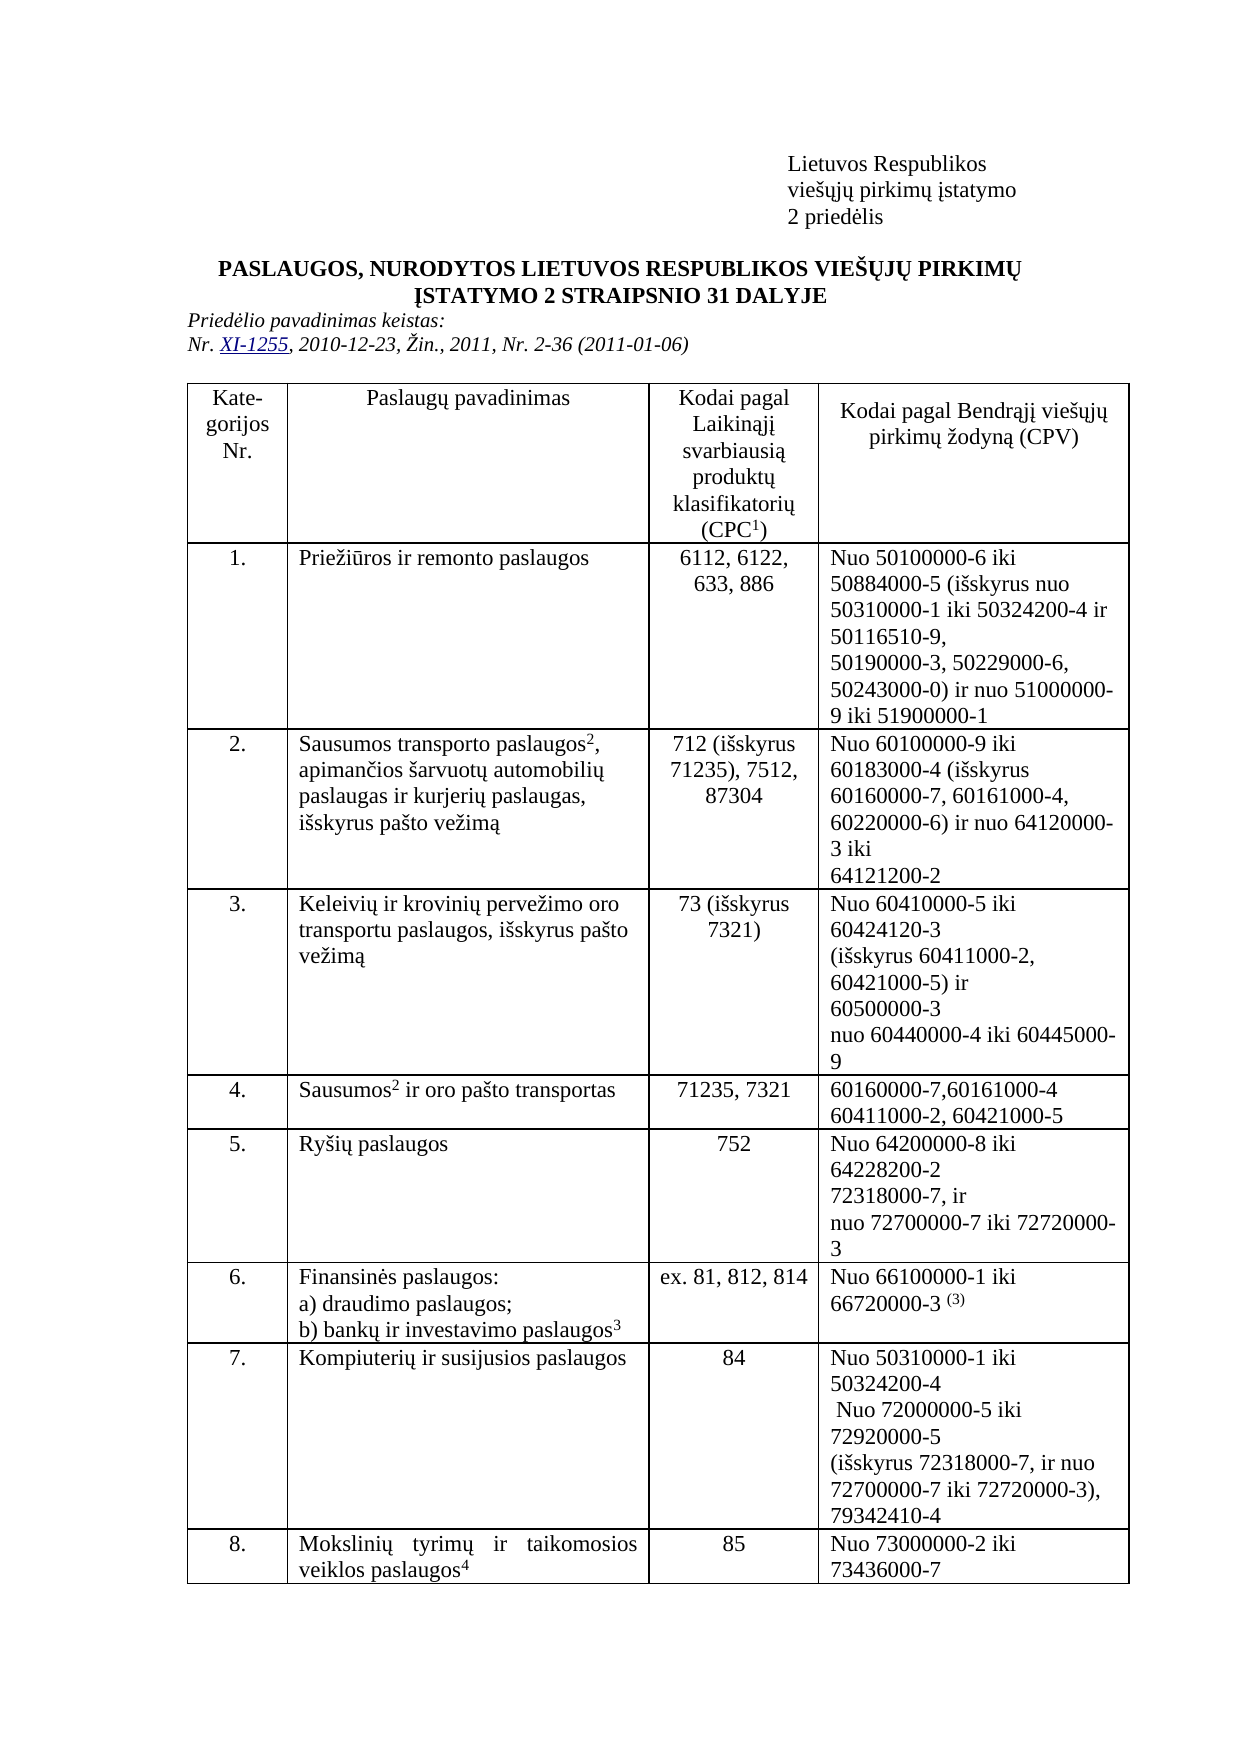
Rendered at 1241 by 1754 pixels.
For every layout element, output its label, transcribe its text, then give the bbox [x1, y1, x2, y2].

text PASLAUGOS, NURODYTOS LIETUVOS RESPUBLIKOS VIEŠŲJŲ PIRKIMŲ ĮSTATYMO 2 STRAIPSNIO 31 DALYJE [187, 255, 1053, 308]
table_cell Priežiūros ir remonto paslaugos [288, 544, 648, 728]
table_cell Nuo 73000000-2 iki 73436000-7 [819, 1530, 1128, 1583]
table_cell 71235, 7321 [650, 1076, 818, 1128]
table_cell 752 [650, 1130, 818, 1262]
text Nr. XI-1255, 2010-12-23, Žin., 2011, Nr. 2-36 (2011-01-06) [187, 332, 1053, 356]
table_cell Nuo 60410000-5 iki 60424120-3 (išskyrus 60411000-2, 60421000-5) ir 60500000-3 nuo 60440000-4 iki 60445000-9 [819, 890, 1128, 1074]
table_cell 8. [188, 1530, 287, 1583]
table_cell 7. [188, 1344, 287, 1528]
table_cell Ryšių paslaugos [288, 1130, 648, 1262]
table_cell 5. [188, 1130, 287, 1262]
table_cell 4. [188, 1076, 287, 1128]
table_cell 1. [188, 544, 287, 728]
table_cell Sausumos2 ir oro pašto transportas [288, 1076, 648, 1128]
table_cell 3. [188, 890, 287, 1074]
text Lietuvos Respublikos [787, 150, 1053, 176]
table_header Kodai pagal Bendrąjį viešųjų pirkimų žodyną (CPV) [819, 384, 1128, 542]
table_cell Finansinės paslaugos: a) draudimo paslaugos; b) bankų ir investavimo paslaugos3 [288, 1263, 648, 1342]
text 2 priedėlis [187, 203, 1053, 229]
table_cell 712 (išskyrus 71235), 7512, 87304 [650, 730, 818, 888]
table_cell 6. [188, 1263, 287, 1342]
table_cell ex. 81, 812, 814 [650, 1263, 818, 1342]
table_cell Nuo 64200000-8 iki 64228200-2 72318000-7, ir nuo 72700000-7 iki 72720000-3 [819, 1130, 1128, 1262]
table_cell 60160000-7,60161000-4 60411000-2, 60421000-5 [819, 1076, 1128, 1128]
table_cell Nuo 60100000-9 iki 60183000-4 (išskyrus 60160000-7, 60161000-4, 60220000-6) ir nuo 64120000-3 iki 64121200-2 [819, 730, 1128, 888]
table_cell Mokslinių tyrimų ir taikomosios veiklos paslaugos4 [288, 1530, 648, 1583]
table_header Kodai pagal Laikinąjį svarbiausią produktų klasifikatorių (CPC1) [650, 384, 818, 542]
table_cell Keleivių ir krovinių pervežimo oro transportu paslaugos, išskyrus pašto vežimą [288, 890, 648, 1074]
text Priedėlio pavadinimas keistas: [187, 308, 1053, 332]
table_cell 2. [188, 730, 287, 888]
table_cell Kompiuterių ir susijusios paslaugos [288, 1344, 648, 1528]
text viešųjų pirkimų įstatymo [187, 176, 1053, 203]
table_cell 85 [650, 1530, 818, 1583]
table_cell 6112, 6122, 633, 886 [650, 544, 818, 728]
table_cell Nuo 66100000-1 iki 66720000-3 (3) [819, 1263, 1128, 1342]
table_cell Sausumos transporto paslaugos2, apimančios šarvuotų automobilių paslaugas ir kurjerių paslaugas, išskyrus pašto vežimą [288, 730, 648, 888]
table_header Paslaugų pavadinimas [288, 384, 648, 542]
table_header Kate-gorijos Nr. [188, 384, 287, 542]
table_cell Nuo 50310000-1 iki 50324200-4 Nuo 72000000-5 iki 72920000-5 (išskyrus 72318000-7, ir nuo 72700000-7 iki 72720000-3), 79342410-4 [819, 1344, 1128, 1528]
table_cell 84 [650, 1344, 818, 1528]
table_cell 73 (išskyrus 7321) [650, 890, 818, 1074]
table_cell Nuo 50100000-6 iki 50884000-5 (išskyrus nuo 50310000-1 iki 50324200-4 ir 50116510-9, 50190000-3, 50229000-6, 50243000-0) ir nuo 51000000-9 iki 51900000-1 [819, 544, 1128, 728]
